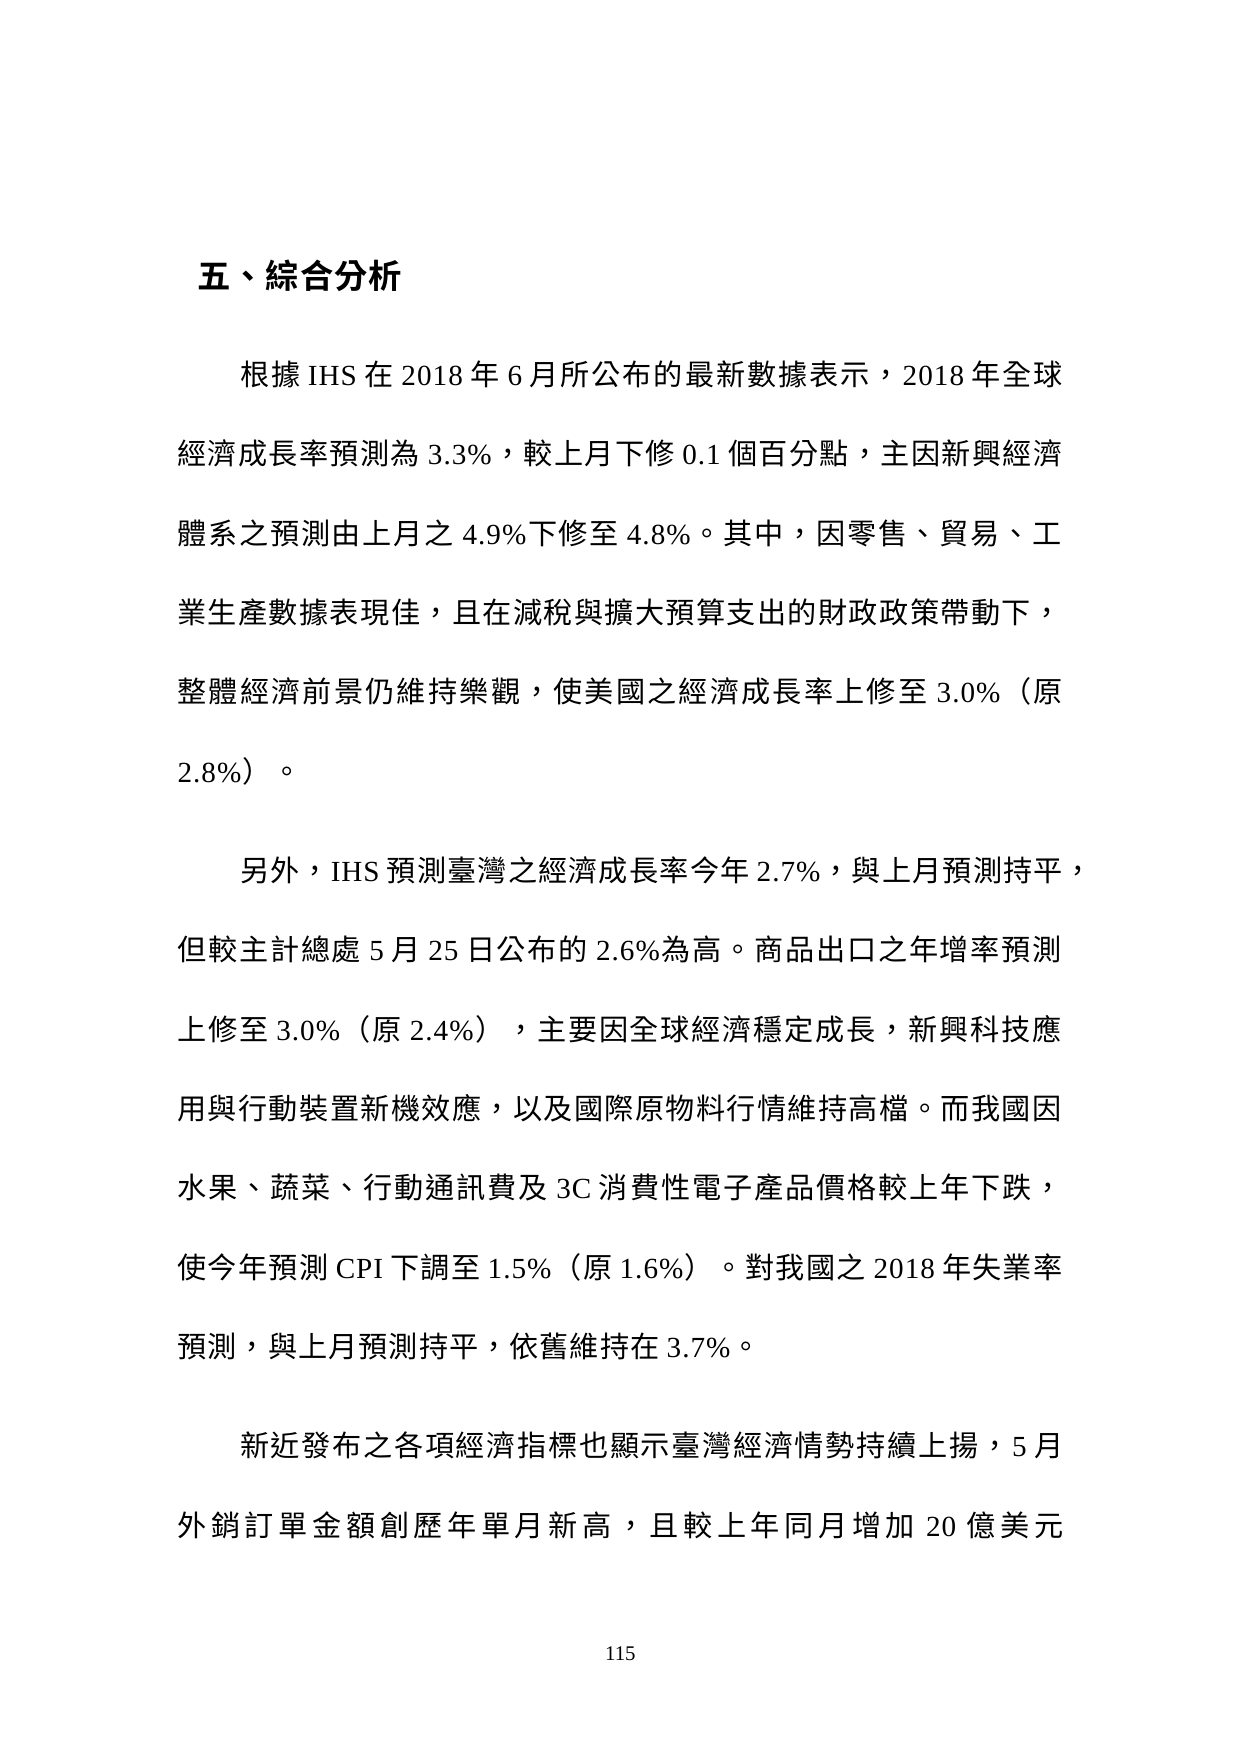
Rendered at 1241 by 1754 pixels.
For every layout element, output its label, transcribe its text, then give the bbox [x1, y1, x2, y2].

text 新近發布之各項經濟指標也顯示臺灣經濟情勢持續上揚，5月外銷訂單金額創歷年單月新高，且較上年同月增加20億美元 [177, 1397, 1063, 1556]
subtitle 五、綜合分析 [197, 227, 1063, 306]
text 根據IHS在2018年6月所公布的最新數據表示，2018年全球經濟成長率預測為3.3%，較上月下修0.1個百分點，主因新興經濟體系之預測由上月之4.9%下修至4.8%。其中，因零售、貿易、工業生產數據表現佳，且在減稅與擴大預算支出的財政政策帶動下，整體經濟前景仍維持樂觀，使美國之經濟成長率上修至3.0%（原2.8%）。 [177, 326, 1063, 802]
text 另外，IHS預測臺灣之經濟成長率今年2.7%，與上月預測持平，但較主計總處5月25日公布的2.6%為高。商品出口之年增率預測上修至3.0%（原2.4%），主要因全球經濟穩定成長，新興科技應用與行動裝置新機效應，以及國際原物料行情維持高檔。而我國因水果、蔬菜、行動通訊費及3C消費性電子產品價格較上年下跌，使今年預測CPI下調至1.5%（原1.6%）。對我國之2018年失業率預測，與上月預測持平，依舊維持在3.7%。 [177, 822, 1063, 1377]
